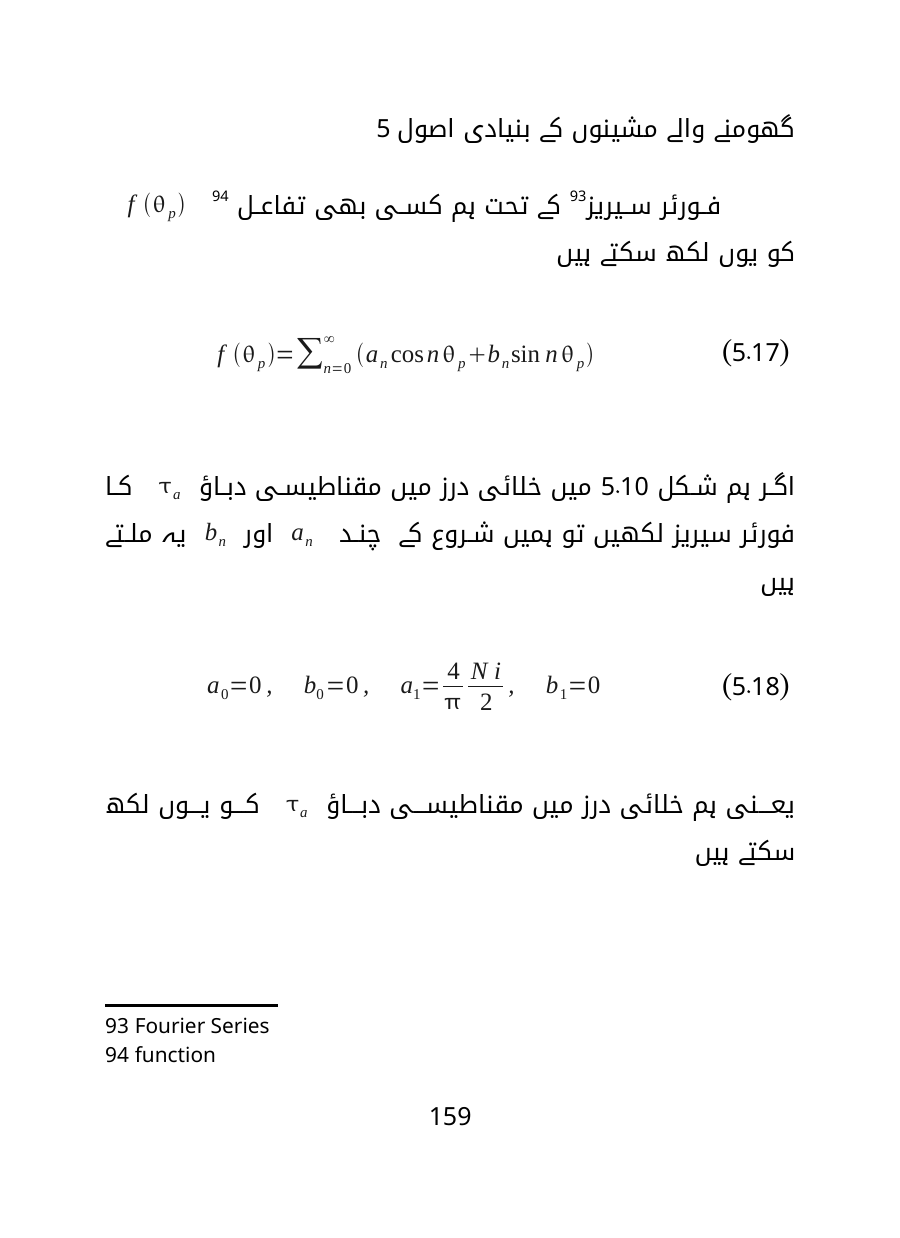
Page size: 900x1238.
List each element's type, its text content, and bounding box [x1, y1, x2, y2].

text فورئر سیریز کے تحت ہم کسی بھی تفاعل کو یوں لکھ سکتے ہیں [105, 182, 795, 277]
text Fourier Series [105, 1012, 795, 1040]
table_header [105, 652, 694, 735]
table_header (5.17) [693, 324, 795, 395]
table_header (5.18) [694, 652, 795, 735]
table_header [105, 324, 692, 395]
text function [105, 1040, 795, 1068]
text یعنی ہم خلائی درز میں مقناطیسی دباؤ کو یوں لکھ سکتے ہیں [105, 781, 795, 876]
text اگر ہم شکل 5.10 میں خلائی درز میں مقناطیسی دباؤ کا فورئر سیریز لکھیں تو ہمیں شروع کے چند اوریہ ملتے ہیں [105, 463, 795, 605]
